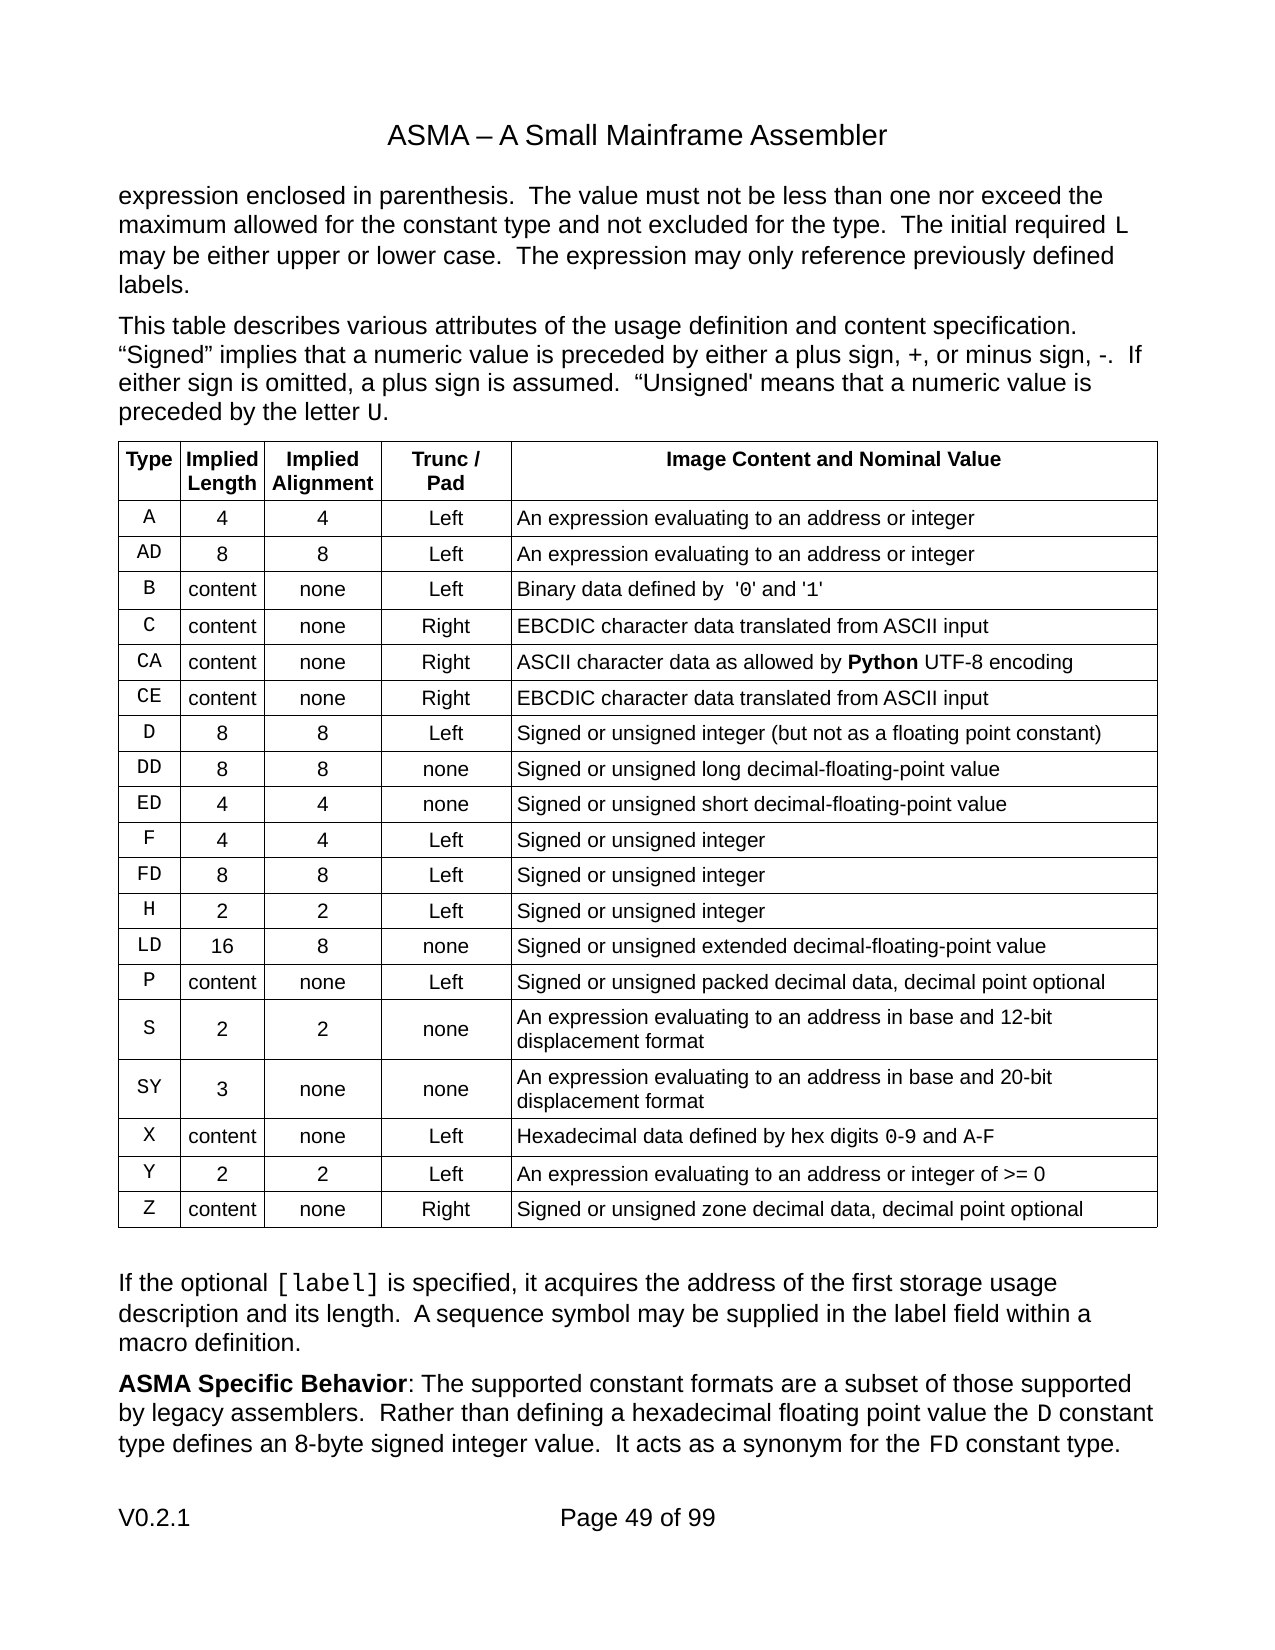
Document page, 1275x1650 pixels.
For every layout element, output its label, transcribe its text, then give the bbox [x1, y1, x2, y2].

table_cell 4 [181, 823, 264, 857]
table_cell 8 [265, 716, 381, 751]
table_header Implied Length [181, 442, 264, 500]
table_cell A [119, 501, 180, 536]
table_header Image Content and Nominal Value [512, 442, 1157, 500]
table_cell An expression evaluating to an address in base and 12-bit displacement format [512, 1000, 1157, 1059]
table_cell Left [382, 537, 511, 571]
table_cell Hexadecimal data defined by hex digits 0-9 and A-F [512, 1119, 1157, 1156]
table_cell 2 [265, 894, 381, 928]
table_cell Right [382, 681, 511, 715]
table_cell 4 [265, 501, 381, 536]
table_cell none [265, 572, 381, 608]
table_header Type [119, 442, 180, 500]
table_cell 8 [265, 752, 381, 786]
table_cell Left [382, 1157, 511, 1191]
table_cell 8 [181, 858, 264, 893]
table_cell none [265, 1119, 381, 1156]
table_cell Signed or unsigned integer [512, 823, 1157, 857]
table_cell Y [119, 1157, 180, 1191]
table_cell C [119, 610, 180, 644]
table_cell EBCDIC character data translated from ASCII input [512, 681, 1157, 715]
table_cell H [119, 894, 180, 928]
table_cell An expression evaluating to an address in base and 20-bit displacement format [512, 1060, 1157, 1118]
table_cell content [181, 1192, 264, 1227]
table_cell content [181, 1119, 264, 1156]
table_cell 8 [181, 537, 264, 571]
table_cell Left [382, 1119, 511, 1156]
table_cell DD [119, 752, 180, 786]
table_cell EBCDIC character data translated from ASCII input [512, 610, 1157, 644]
table_cell 4 [181, 501, 264, 536]
table_cell 4 [265, 823, 381, 857]
table_cell ASCII character data as allowed by Python UTF-8 encoding [512, 645, 1157, 679]
table_cell Left [382, 501, 511, 536]
table_header Implied Alignment [265, 442, 381, 500]
text This table describes various attributes of the usage definition and content specification. “Signed” implies that a numeric value is preceded by either a plus sign, +, or minus sign, -. If either sign is omitted, a plus sign is assumed. “Unsigned' means that a numeric value is preceded by the letter U. [118, 311, 1157, 428]
table_cell 8 [265, 929, 381, 964]
table_cell 8 [265, 858, 381, 893]
table_cell 8 [181, 716, 264, 751]
text If the optional [label] is specified, it acquires the address of the first storage usage description and its length. A sequence symbol may be supplied in the label field within a macro definition. [118, 1268, 1157, 1356]
table_cell An expression evaluating to an address or integer of >= 0 [512, 1157, 1157, 1191]
table_cell none [265, 681, 381, 715]
table_cell B [119, 572, 180, 608]
table_cell none [382, 752, 511, 786]
table_cell Right [382, 645, 511, 679]
table_cell Signed or unsigned integer [512, 894, 1157, 928]
table_cell 2 [265, 1157, 381, 1191]
table_cell CE [119, 681, 180, 715]
table_cell Left [382, 894, 511, 928]
table_cell Left [382, 823, 511, 857]
table_cell content [181, 645, 264, 679]
table_cell Signed or unsigned long decimal-floating-point value [512, 752, 1157, 786]
table_cell content [181, 681, 264, 715]
table_cell 2 [181, 1157, 264, 1191]
table_cell Left [382, 572, 511, 608]
table_cell Signed or unsigned packed decimal data, decimal point optional [512, 965, 1157, 999]
table_cell none [382, 787, 511, 822]
table_cell Z [119, 1192, 180, 1227]
table_cell Signed or unsigned integer (but not as a floating point constant) [512, 716, 1157, 751]
table_cell none [382, 1000, 511, 1059]
table_cell 16 [181, 929, 264, 964]
table_cell Signed or unsigned zone decimal data, decimal point optional [512, 1192, 1157, 1227]
table_cell 4 [265, 787, 381, 822]
table_cell none [265, 645, 381, 679]
table_cell LD [119, 929, 180, 964]
table_cell Left [382, 858, 511, 893]
table_cell Left [382, 716, 511, 751]
table_cell Signed or unsigned extended decimal-floating-point value [512, 929, 1157, 964]
table_cell 8 [181, 752, 264, 786]
table_cell AD [119, 537, 180, 571]
text expression enclosed in parenthesis. The value must not be less than one nor exceed the maximum allowed for the constant type and not excluded for the type. The initial required L may be either upper or lower case. The expression may only reference previously defined labels. [118, 181, 1157, 298]
text ASMA Specific Behavior: The supported constant formats are a subset of those supported by legacy assemblers. Rather than defining a hexadecimal floating point value the D constant type defines an 8-byte signed integer value. It acts as a synonym for the FD constant type. [118, 1369, 1157, 1459]
table_cell 2 [181, 1000, 264, 1059]
table_cell 2 [181, 894, 264, 928]
table_cell SY [119, 1060, 180, 1118]
table_cell content [181, 572, 264, 608]
table_cell An expression evaluating to an address or integer [512, 501, 1157, 536]
table_cell none [382, 1060, 511, 1118]
table_cell CA [119, 645, 180, 679]
table_cell content [181, 965, 264, 999]
table_cell Right [382, 1192, 511, 1227]
table_cell Signed or unsigned integer [512, 858, 1157, 893]
table_cell P [119, 965, 180, 999]
table_cell X [119, 1119, 180, 1156]
table_header Trunc / Pad [382, 442, 511, 500]
table_cell 2 [265, 1000, 381, 1059]
table_cell An expression evaluating to an address or integer [512, 537, 1157, 571]
table_cell D [119, 716, 180, 751]
table_cell ED [119, 787, 180, 822]
table_cell none [382, 929, 511, 964]
table_cell Binary data defined by '0' and '1' [512, 572, 1157, 608]
table_cell F [119, 823, 180, 857]
table_cell FD [119, 858, 180, 893]
table_cell S [119, 1000, 180, 1059]
table_cell Left [382, 965, 511, 999]
table_cell 8 [265, 537, 381, 571]
table_cell content [181, 610, 264, 644]
table_cell Right [382, 610, 511, 644]
table_cell Signed or unsigned short decimal-floating-point value [512, 787, 1157, 822]
table_cell none [265, 610, 381, 644]
table_cell none [265, 1060, 381, 1118]
table_cell none [265, 965, 381, 999]
table_cell 4 [181, 787, 264, 822]
table_cell 3 [181, 1060, 264, 1118]
table_cell none [265, 1192, 381, 1227]
